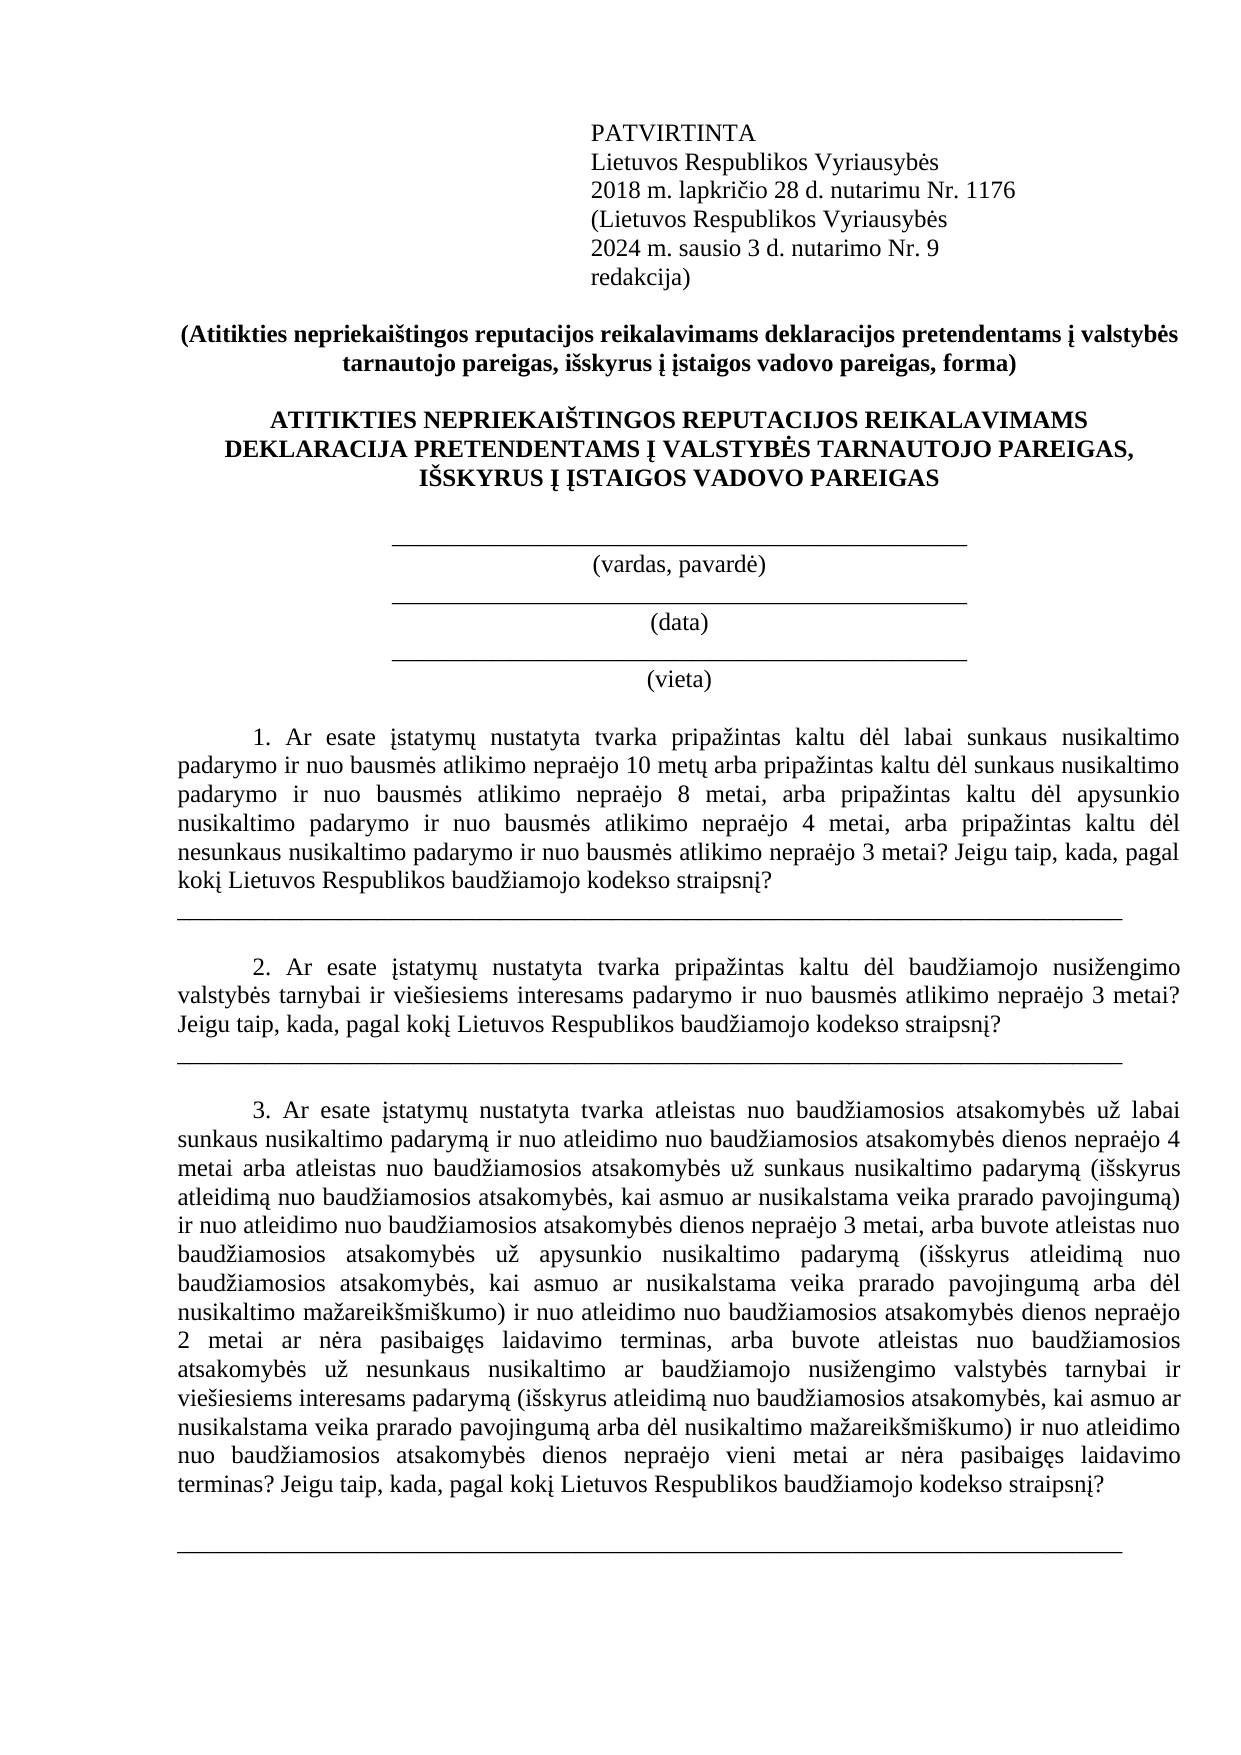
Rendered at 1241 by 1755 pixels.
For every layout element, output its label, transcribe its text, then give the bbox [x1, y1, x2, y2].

text ______________________________________________ [177, 636, 1181, 664]
text ______________________________________________ [177, 521, 1181, 549]
text 2024 m. sausio 3 d. nutarimo Nr. 9 [591, 233, 1181, 262]
text Lietuvos Respublikos Vyriausybės [591, 147, 1181, 176]
text ATITIKTIES NEPRIEKAIŠTINGOS REPUTACIJOS REIKALAVIMAMS DEKLARACIJA PRETENDENTAMS Į VALSTYBĖS TARNAUTOJO PAREIGAS, IŠSKYRUS Į ĮSTAIGOS VADOVO PAREIGAS [177, 406, 1181, 492]
text redakcija) [591, 262, 1181, 291]
text 2018 m. lapkričio 28 d. nutarimu Nr. 1176 [591, 176, 1181, 204]
text (Lietuvos Respublikos Vyriausybės [591, 204, 1181, 233]
text 1. Ar esate įstatymų nustatyta tvarka pripažintas kaltu dėl labai sunkaus nusikaltimo padarymo ir nuo bausmės atlikimo nepraėjo 10 metų arba pripažintas kaltu dėl sunkaus nusikaltimo padarymo ir nuo bausmės atlikimo nepraėjo 8 metai, arba pripažintas kaltu dėl apysunkio nusikaltimo padarymo ir nuo bausmės atlikimo nepraėjo 4 metai, arba pripažintas kaltu dėl nesunkaus nusikaltimo padarymo ir nuo bausmės atlikimo nepraėjo 3 metai? Jeigu taip, kada, pagal kokį Lietuvos Respublikos baudžiamojo kodekso straipsnį? [177, 722, 1181, 894]
text (Atitikties nepriekaištingos reputacijos reikalavimams deklaracijos pretendentams į valstybės tarnautojo pareigas, išskyrus į įstaigos vadovo pareigas, forma) [177, 319, 1181, 377]
text (data) [177, 607, 1181, 636]
text (vieta) [177, 664, 1181, 693]
text PATVIRTINTA [591, 118, 1181, 147]
text ______________________________________________ [177, 578, 1181, 607]
text 3. Ar esate įstatymų nustatyta tvarka atleistas nuo baudžiamosios atsakomybės už labai sunkaus nusikaltimo padarymą ir nuo atleidimo nuo baudžiamosios atsakomybės dienos nepraėjo 4 metai arba atleistas nuo baudžiamosios atsakomybės už sunkaus nusikaltimo padarymą (išskyrus atleidimą nuo baudžiamosios atsakomybės, kai asmuo ar nusikalstama veika prarado pavojingumą) ir nuo atleidimo nuo baudžiamosios atsakomybės dienos nepraėjo 3 metai, arba buvote atleistas nuo baudžiamosios atsakomybės už apysunkio nusikaltimo padarymą (išskyrus atleidimą nuo baudžiamosios atsakomybės, kai asmuo ar nusikalstama veika prarado pavojingumą arba dėl nusikaltimo mažareikšmiškumo) ir nuo atleidimo nuo baudžiamosios atsakomybės dienos nepraėjo 2 metai ar nėra pasibaigęs laidavimo terminas, arba buvote atleistas nuo baudžiamosios atsakomybės už nesunkaus nusikaltimo ar baudžiamojo nusižengimo valstybės tarnybai ir viešiesiems interesams padarymą (išskyrus atleidimą nuo baudžiamosios atsakomybės, kai asmuo ar nusikalstama veika prarado pavojingumą arba dėl nusikaltimo mažareikšmiškumo) ir nuo atleidimo nuo baudžiamosios atsakomybės dienos nepraėjo vieni metai ar nėra pasibaigęs laidavimo terminas? Jeigu taip, kada, pagal kokį Lietuvos Respublikos baudžiamojo kodekso straipsnį? [177, 1096, 1181, 1498]
text 2. Ar esate įstatymų nustatyta tvarka pripažintas kaltu dėl baudžiamojo nusižengimo valstybės tarnybai ir viešiesiems interesams padarymo ir nuo bausmės atlikimo nepraėjo 3 metai? Jeigu taip, kada, pagal kokį Lietuvos Respublikos baudžiamojo kodekso straipsnį? [177, 952, 1181, 1038]
text (vardas, pavardė) [177, 549, 1181, 578]
